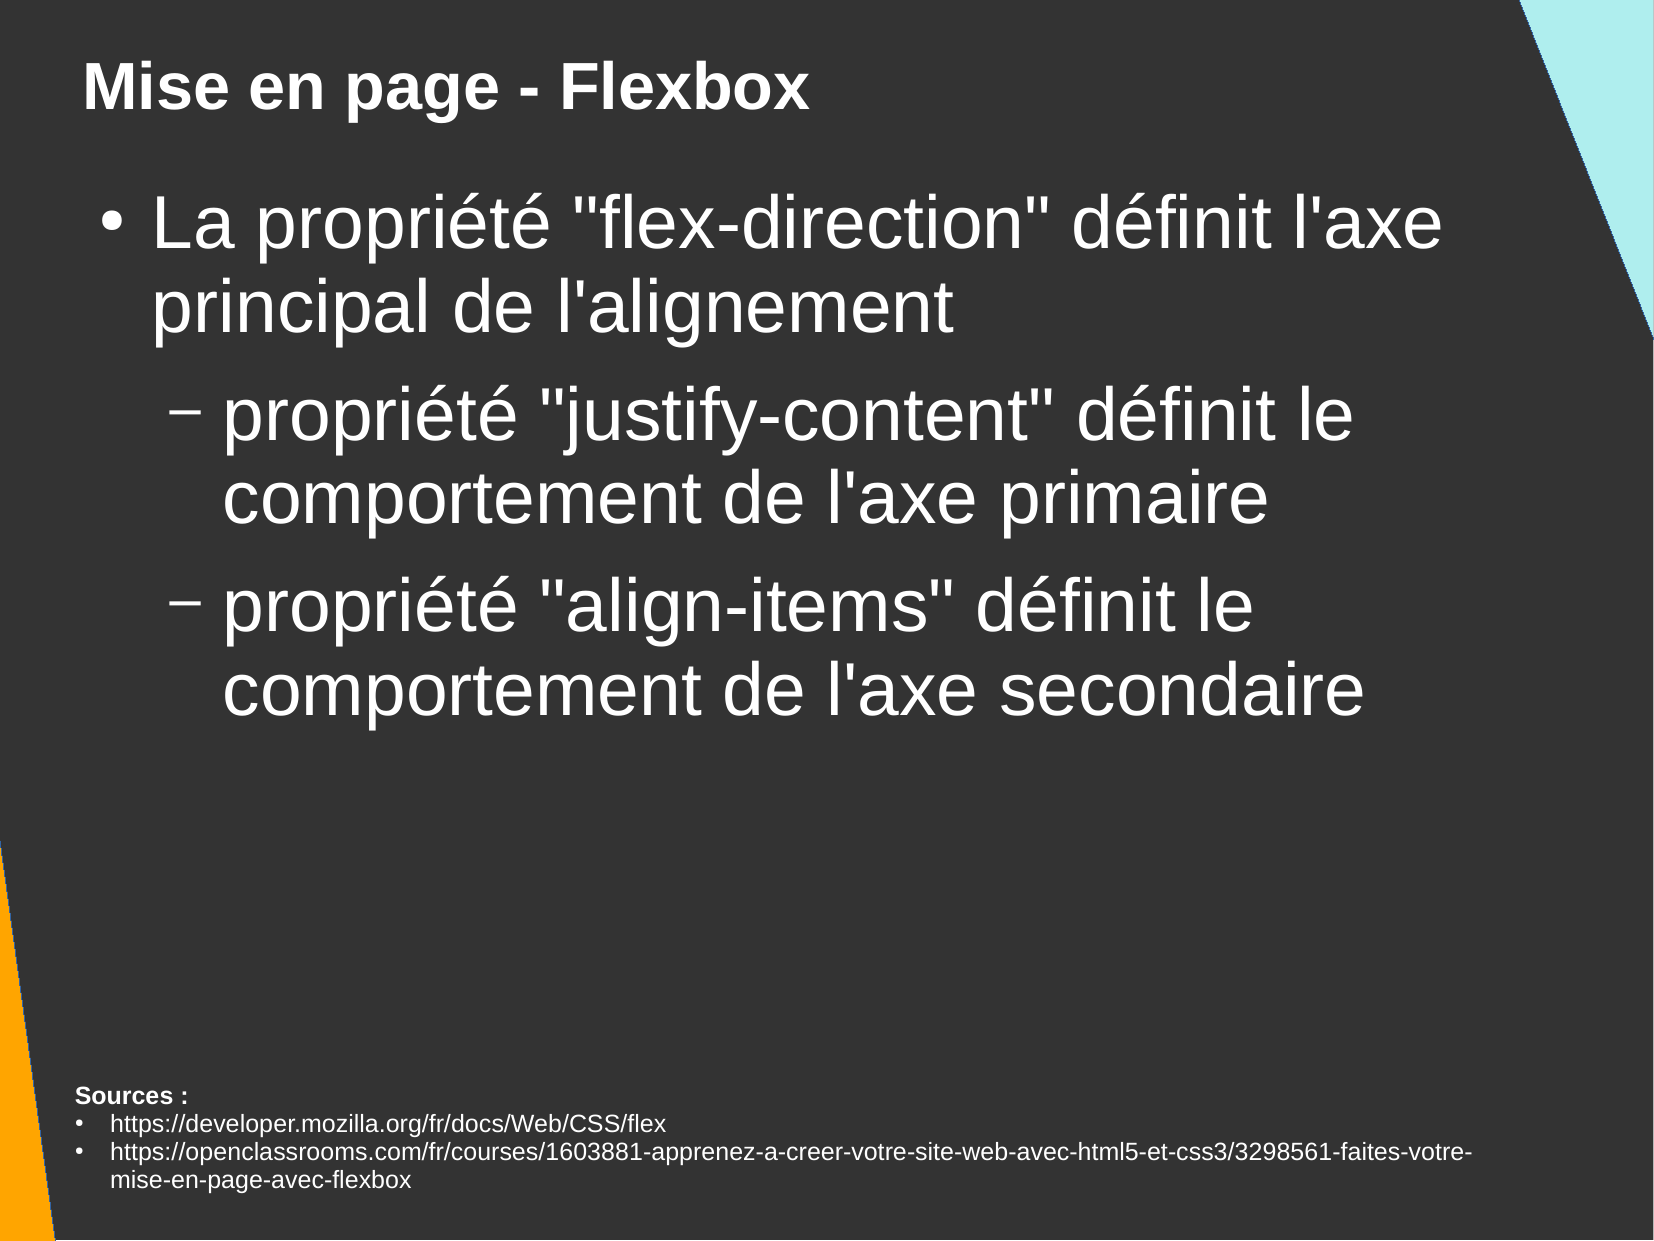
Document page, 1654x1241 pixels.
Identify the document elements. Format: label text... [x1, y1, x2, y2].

list La propriété "flex-direction" définit l'axe principal de l'alignement propriété "justify-content" définit le comportement de l'axe primaire propriété "align-items" définit le comportement de l'axe secondaire [80, 180, 1605, 875]
text_box [0, 840, 56, 1241]
text_box [1519, 0, 1654, 340]
text_box Sources : https://developer.mozilla.org/fr/docs/Web/CSS/flex https://openclassrooms.com/fr/courses/1603881-apprenez-a-creer-votre-site-web-avec-html5-et-css3/3298561-faites-votre-mise-en-page-avec-flexbox [60, 1074, 1546, 1241]
title Mise en page - Flexbox [82, 49, 1571, 152]
